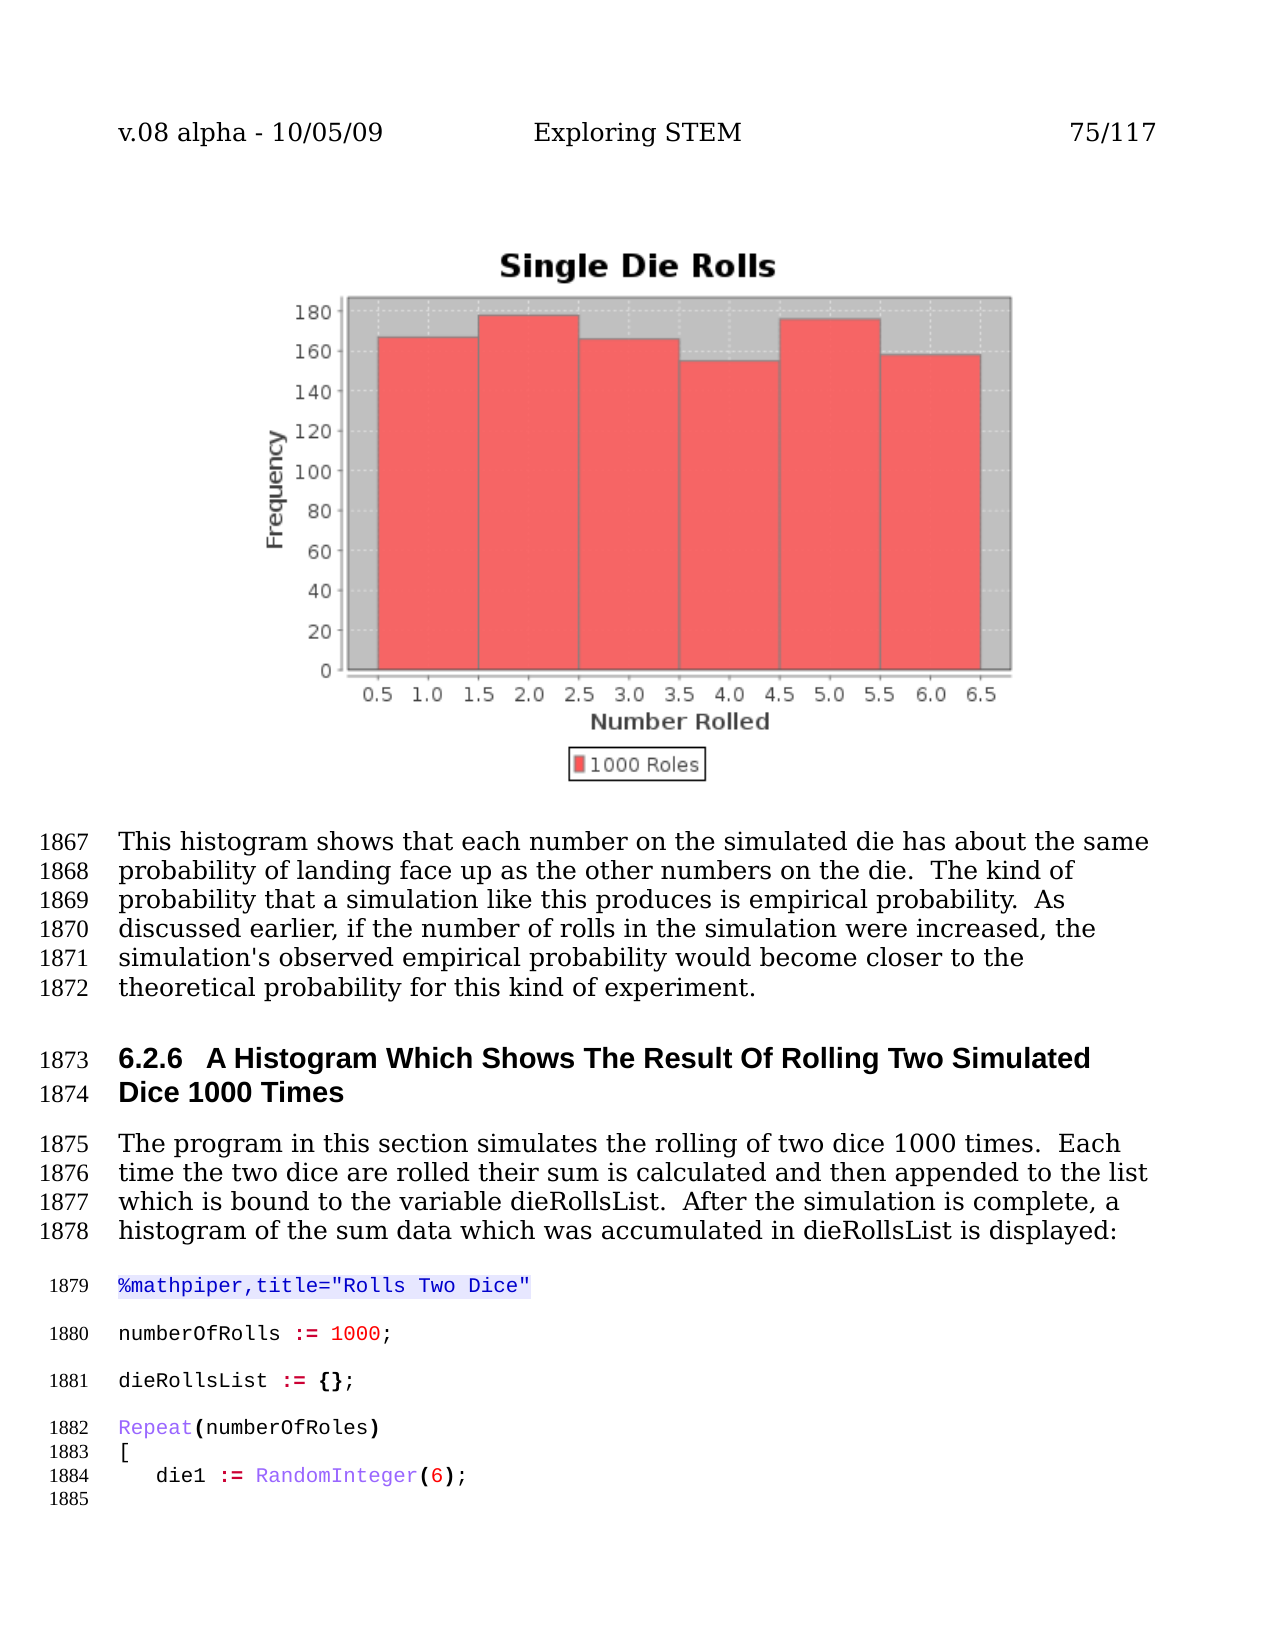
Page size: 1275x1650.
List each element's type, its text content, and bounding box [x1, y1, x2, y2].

text die1 := RandomInteger(6); [118, 1464, 1157, 1488]
text The program in this section simulates the rolling of two dice 1000 times. Each time the two dice are rolled their sum is calculated and then appended to the list which is bound to the variable dieRollsList. After the simulation is complete, a histogram of the sum data which was accumulated in dieRollsList is displayed: [118, 1129, 1157, 1246]
picture [245, 246, 1030, 783]
text numberOfRolls := 1000; [118, 1323, 1157, 1346]
text Repeat(numberOfRoles) [118, 1417, 1157, 1441]
text dieRollsList := {}; [118, 1370, 1157, 1394]
subtitle A Histogram Which Shows The Result Of Rolling Two Simulated Dice 1000 Times [118, 1041, 1157, 1108]
text [ [118, 1441, 1157, 1464]
text %mathpiper,title="Rolls Two Dice" [118, 1275, 1157, 1299]
text This histogram shows that each number on the simulated die has about the same probability of landing face up as the other numbers on the die. The kind of probability that a simulation like this produces is empirical probability. As discussed earlier, if the number of rolls in the simulation were increased, the simulation's observed empirical probability would become closer to the theoretical probability for this kind of experiment. [118, 827, 1157, 1002]
